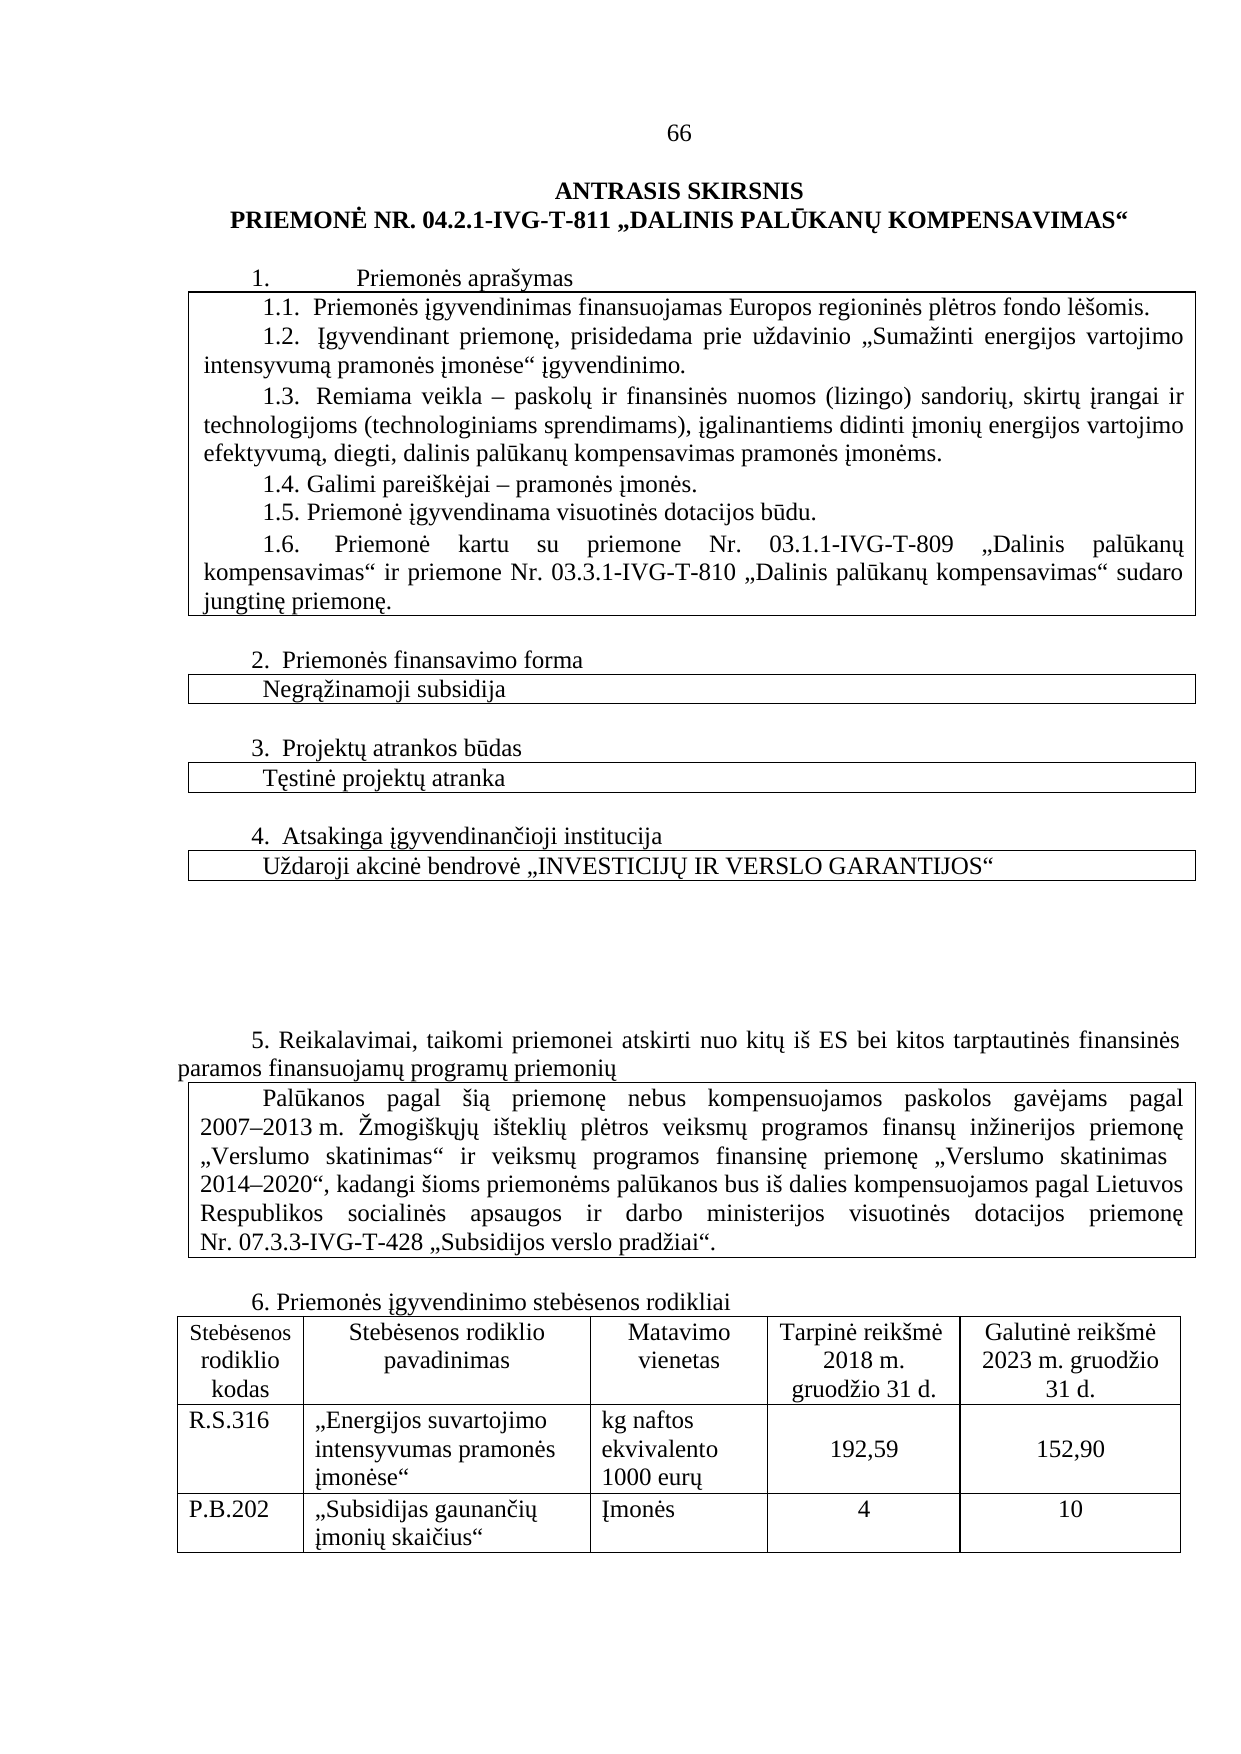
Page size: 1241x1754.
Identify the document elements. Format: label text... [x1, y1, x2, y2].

text 6. Priemonės įgyvendinimo stebėsenos rodikliai [177, 1287, 1181, 1316]
table_cell 1.6. Priemonė kartu su priemone Nr. 03.1.1-IVG-T-809 „Dalinis palūkanų kompensavimas“ ir priemone Nr. 03.3.1-IVG-T-810 „Dalinis palūkanų kompensavimas“ sudaro jungtinę priemonę. [189, 529, 1195, 615]
table_cell 1.4. Galimi pareiškėjai – pramonės įmonės. 1.5. Priemonė įgyvendinama visuotinės dotacijos būdu. [189, 469, 1195, 529]
table_header Stebėsenos rodiklio pavadinimas [304, 1317, 590, 1404]
text 2. Priemonės finansavimo forma [251, 645, 1181, 673]
table_cell P.B.202 [178, 1494, 303, 1552]
table_header 1.1. Priemonės įgyvendinimas finansuojamas Europos regioninės plėtros fondo lėšomis. [189, 293, 1195, 321]
table_header Palūkanos pagal šią priemonę nebus kompensuojamos paskolos gavėjams pagal 2007–2013 m. Žmogiškųjų išteklių plėtros veiksmų programos finansų inžinerijos priemonę „Verslumo skatinimas“ ir veiksmų programos finansinę priemonę „Verslumo skatinimas 2014–2020“, kadangi šioms priemonėms palūkanos bus iš dalies kompensuojamos pagal Lietuvos Respublikos socialinės apsaugos ir darbo ministerijos visuotinės dotacijos priemonę Nr. 07.3.3-IVG-T-428 „Subsidijos verslo pradžiai“. [189, 1083, 1195, 1257]
text PRIEMONĖ NR. 04.2.1-IVG-T-811 „DALINIS PALŪKANŲ KOMPENSAVIMAS“ [177, 205, 1181, 234]
table_cell 192,59 [768, 1405, 959, 1493]
table_header Tęstinė projektų atranka [189, 763, 1195, 792]
table_header Stebėsenos rodiklio kodas [178, 1317, 303, 1404]
table_cell 1.3. Remiama veikla – paskolų ir finansinės nuomos (lizingo) sandorių, skirtų įrangai ir technologijoms (technologiniams sprendimams), įgalinantiems didinti įmonių energijos vartojimo efektyvumą, diegti, dalinis palūkanų kompensavimas pramonės įmonėms. [189, 381, 1195, 469]
table_cell 10 [961, 1494, 1180, 1552]
table_header Negrąžinamoji subsidija [189, 675, 1195, 703]
table_cell R.S.316 [178, 1405, 303, 1493]
table_header Galutinė reikšmė 2023 m. gruodžio 31 d. [961, 1317, 1180, 1404]
text 4. Atsakinga įgyvendinančioji institucija [251, 821, 1181, 850]
table_header Uždaroji akcinė bendrovė „INVESTICIJŲ IR VERSLO GARANTIJOS“ [189, 851, 1195, 880]
text 3. Projektų atrankos būdas [251, 733, 1181, 762]
table_cell Įmonės [591, 1494, 767, 1552]
table_cell 4 [768, 1494, 959, 1552]
table_header Matavimo vienetas [591, 1317, 767, 1404]
table_cell „Energijos suvartojimo intensyvumas pramonės įmonėse“ [304, 1405, 590, 1493]
table_cell „Subsidijas gaunančių įmonių skaičius“ [304, 1494, 590, 1552]
text ANTRASIS SKIRSNIS [177, 176, 1181, 205]
text 5. Reikalavimai, taikomi priemonei atskirti nuo kitų iš ES bei kitos tarptautinės finansinės paramos finansuojamų programų priemonių [177, 1025, 1181, 1082]
table_cell 152,90 [961, 1405, 1180, 1493]
table_cell kg naftos ekvivalento 1000 eurų [591, 1405, 767, 1493]
table_header Tarpinė reikšmė 2018 m. gruodžio 31 d. [768, 1317, 959, 1404]
table_cell 1.2. Įgyvendinant priemonę, prisidedama prie uždavinio „Sumažinti energijos vartojimo intensyvumą pramonės įmonėse“ įgyvendinimo. [189, 321, 1195, 381]
text 1. Priemonės aprašymas [215, 263, 1181, 291]
